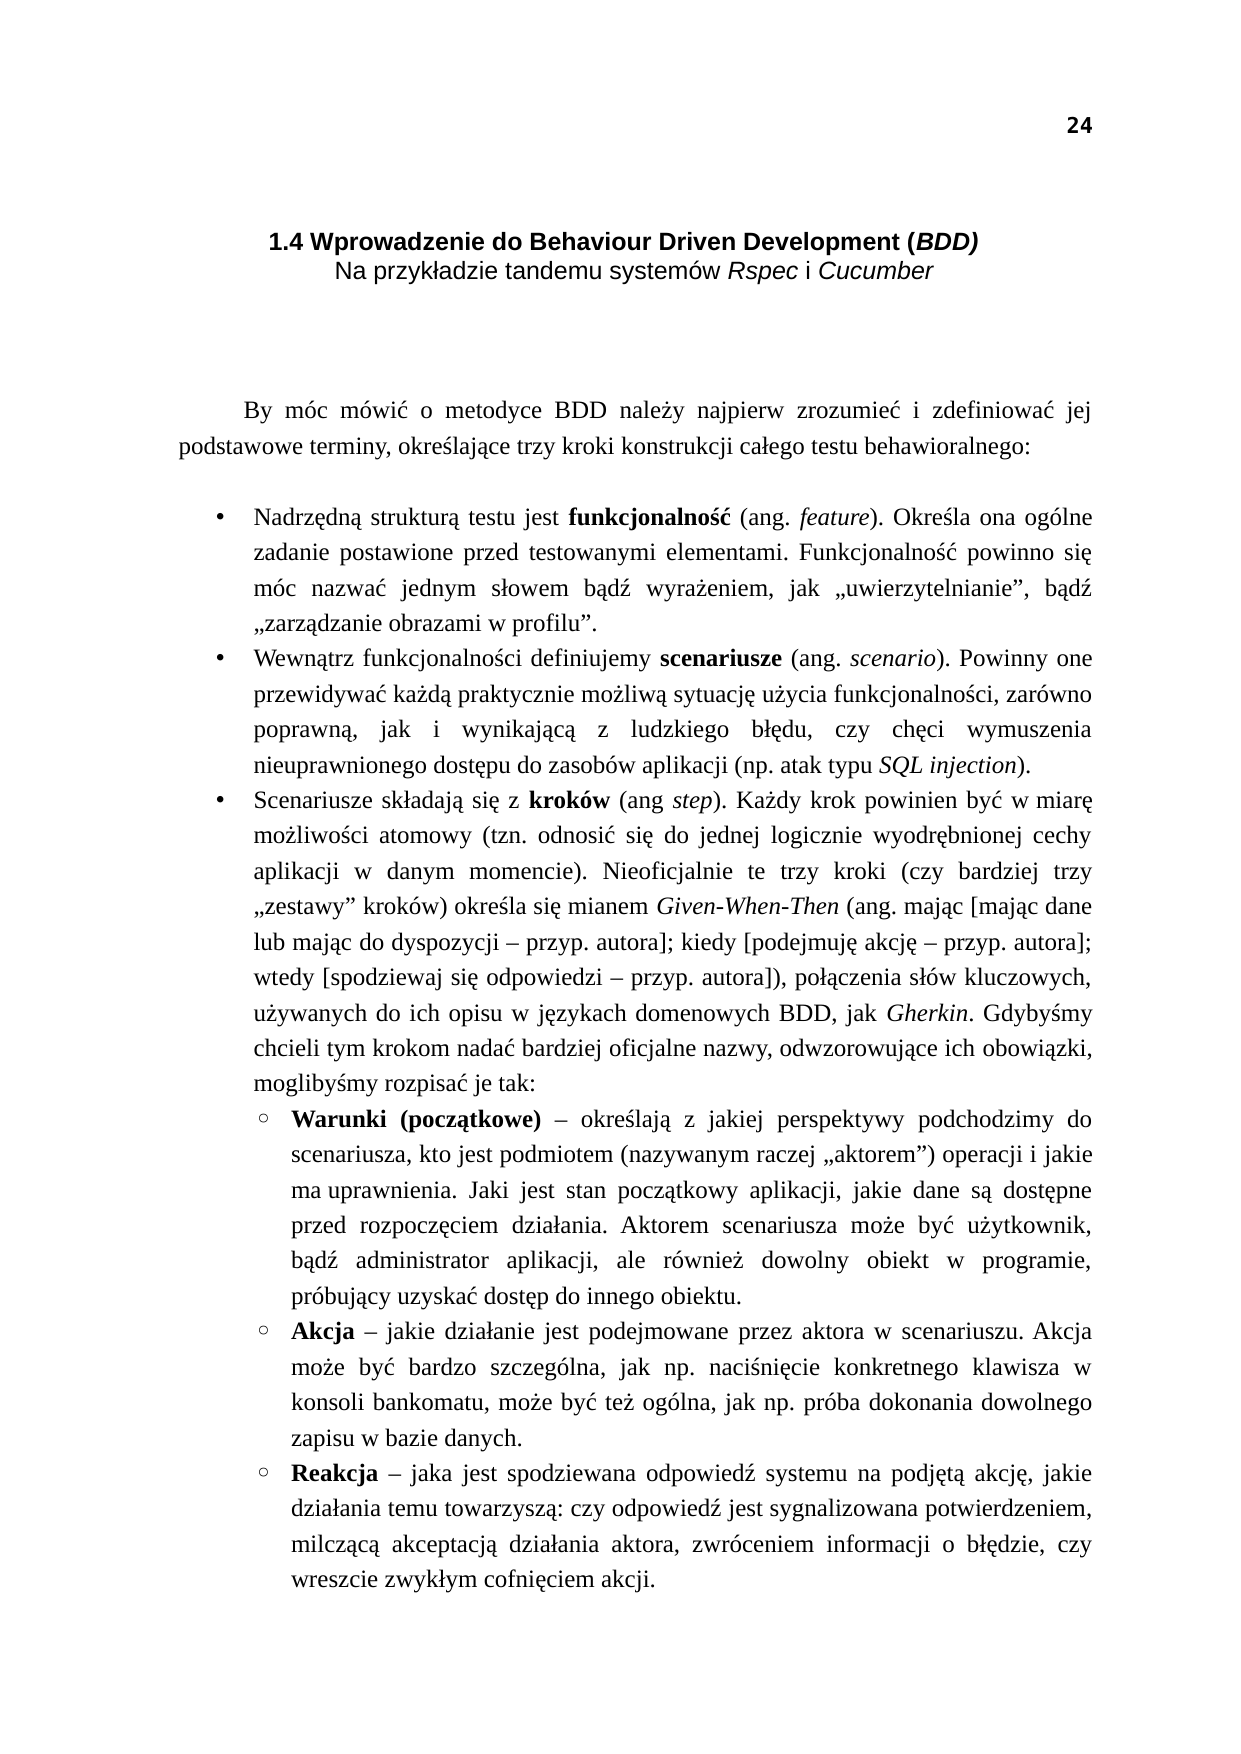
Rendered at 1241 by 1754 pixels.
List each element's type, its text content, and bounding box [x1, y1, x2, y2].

list Scenariusze składają się z kroków (ang step). Każdy krok powinien być w miarę możliwości atomowy (tzn. odnosić się do jednej logicznie wyodrębnionej cechy aplikacji w danym momencie). Nieoficjalnie te trzy kroki (czy bardziej trzy „zestawy” kroków) określa się mianem Given-When-Then (ang. mając [mając dane lub mając do dyspozycji – przyp. autora]; kiedy [podejmuję akcję – przyp. autora]; wtedy [spodziewaj się odpowiedzi – przyp. autora]), połączenia słów kluczowych, używanych do ich opisu w językach domenowych BDD, jak Gherkin. Gdybyśmy chcieli tym krokom nadać bardziej oficjalne nazwy, odwzorowujące ich obowiązki, moglibyśmy rozpisać je tak: [216, 780, 1093, 1099]
list Na przykładzie tandemu systemów Rspec i Cucumber [177, 256, 1093, 284]
list Warunki (początkowe) – określają z jakiej perspektywy podchodzimy do scenariusza, kto jest podmiotem (nazywanym raczej „aktorem”) operacji i jakie ma uprawnienia. Jaki jest stan początkowy aplikacji, jakie dane są dostępne przed rozpoczęciem działania. Aktorem scenariusza może być użytkownik, bądź administrator aplikacji, ale również dowolny obiekt w programie, próbujący uzyskać dostęp do innego obiektu. [253, 1099, 1093, 1311]
list Wprowadzenie do Behaviour Driven Development (BDD) [177, 227, 1093, 256]
list Wewnątrz funkcjonalności definiujemy scenariusze (ang. scenario). Powinny one przewidywać każdą praktycznie możliwą sytuację użycia funkcjonalności, zarówno poprawną, jak i wynikającą z ludzkiego błędu, czy chęci wymuszenia nieuprawnionego dostępu do zasobów aplikacji (np. atak typu SQL injection). [216, 638, 1093, 780]
list Akcja – jakie działanie jest podejmowane przez aktora w scenariuszu. Akcja może być bardzo szczególna, jak np. naciśnięcie konkretnego klawisza w konsoli bankomatu, może być też ogólna, jak np. próba dokonania dowolnego zapisu w bazie danych. [253, 1311, 1093, 1453]
list Reakcja – jaka jest spodziewana odpowiedź systemu na podjętą akcję, jakie działania temu towarzyszą: czy odpowiedź jest sygnalizowana potwierdzeniem, milczącą akceptacją działania aktora, zwróceniem informacji o błędzie, czy wreszcie zwykłym cofnięciem akcji. [253, 1453, 1093, 1595]
text By móc mówić o metodyce BDD należy najpierw zrozumieć i zdefiniować jej podstawowe terminy, określające trzy kroki konstrukcji całego testu behawioralnego: [178, 391, 1093, 461]
list Nadrzędną strukturą testu jest funkcjonalność (ang. feature). Określa ona ogólne zadanie postawione przed testowanymi elementami. Funkcjonalność powinno się móc nazwać jednym słowem bądź wyrażeniem, jak „uwierzytelnianie”, bądź „zarządzanie obrazami w profilu”. [216, 497, 1093, 638]
